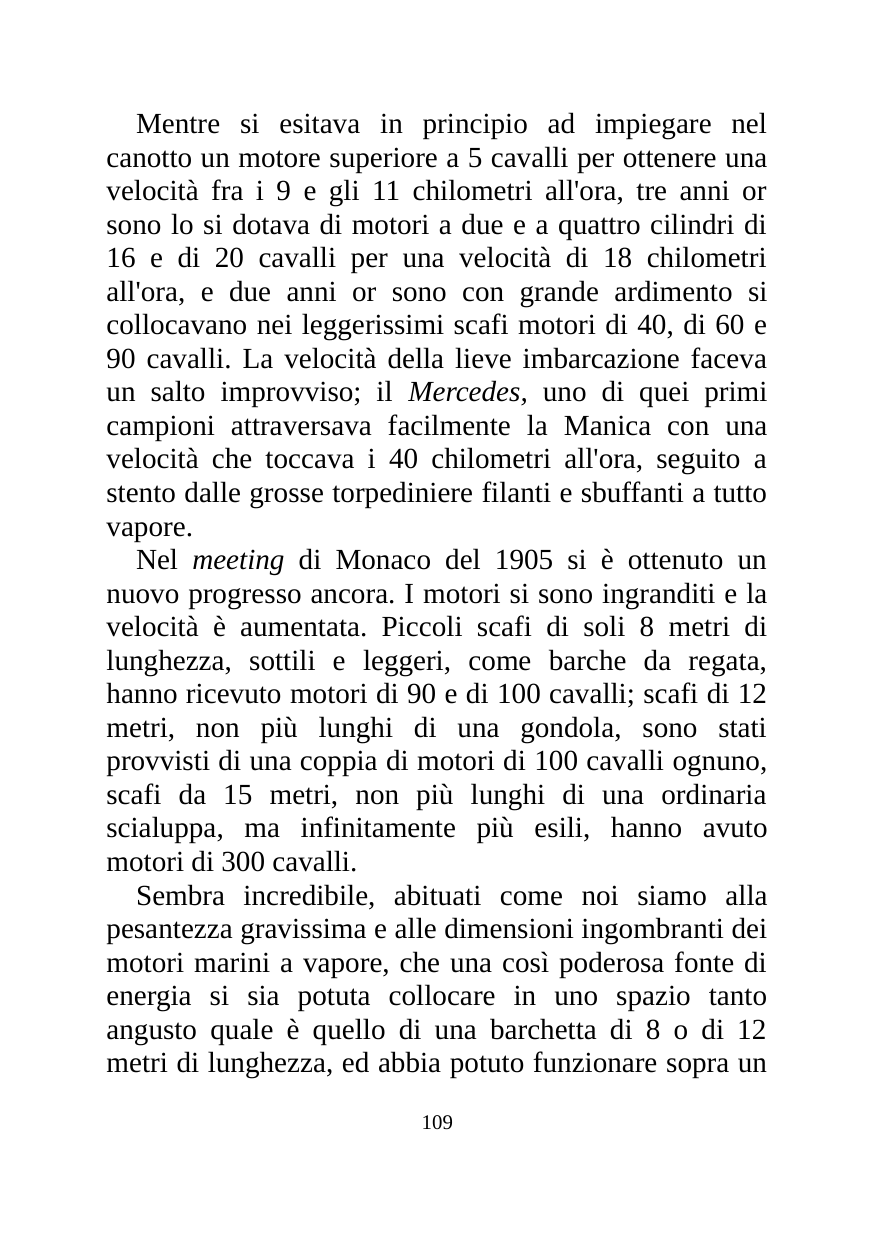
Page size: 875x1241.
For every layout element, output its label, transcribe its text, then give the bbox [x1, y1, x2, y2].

text Mentre si esitava in principio ad impiegare nel canotto un motore superiore a 5 cavalli per ottenere una velocità fra i 9 e gli 11 chilometri all'ora, tre anni or sono lo si dotava di motori a due e a quattro cilindri di 16 e di 20 cavalli per una velocità di 18 chilometri all'ora, e due anni or sono con grande ardimento si collocavano nei leggerissimi scafi motori di 40, di 60 e 90 cavalli. La velocità della lieve imbarcazione faceva un salto improvviso; il Mercedes, uno di quei primi campioni attraversava facilmente la Manica con una velocità che toccava i 40 chilometri all'ora, seguito a stento dalle grosse torpediniere filanti e sbuffanti a tutto vapore. [106, 106, 768, 542]
text Nel meeting di Monaco del 1905 si è ottenuto un nuovo progresso ancora. I motori si sono ingranditi e la velocità è aumentata. Piccoli scafi di soli 8 metri di lunghezza, sottili e leggeri, come barche da regata, hanno ricevuto motori di 90 e di 100 cavalli; scafi di 12 metri, non più lunghi di una gondola, sono stati provvisti di una coppia di motori di 100 cavalli ognuno, scafi da 15 metri, non più lunghi di una ordinaria scialuppa, ma infinitamente più esili, hanno avuto motori di 300 cavalli. [106, 542, 768, 878]
text Sembra incredibile, abituati come noi siamo alla pesantezza gravissima e alle dimensioni ingombranti dei motori marini a vapore, che una così poderosa fonte di energia si sia potuta collocare in uno spazio tanto angusto quale è quello di una barchetta di 8 o di 12 metri di lunghezza, ed abbia potuto funzionare sopra un [106, 878, 768, 1079]
